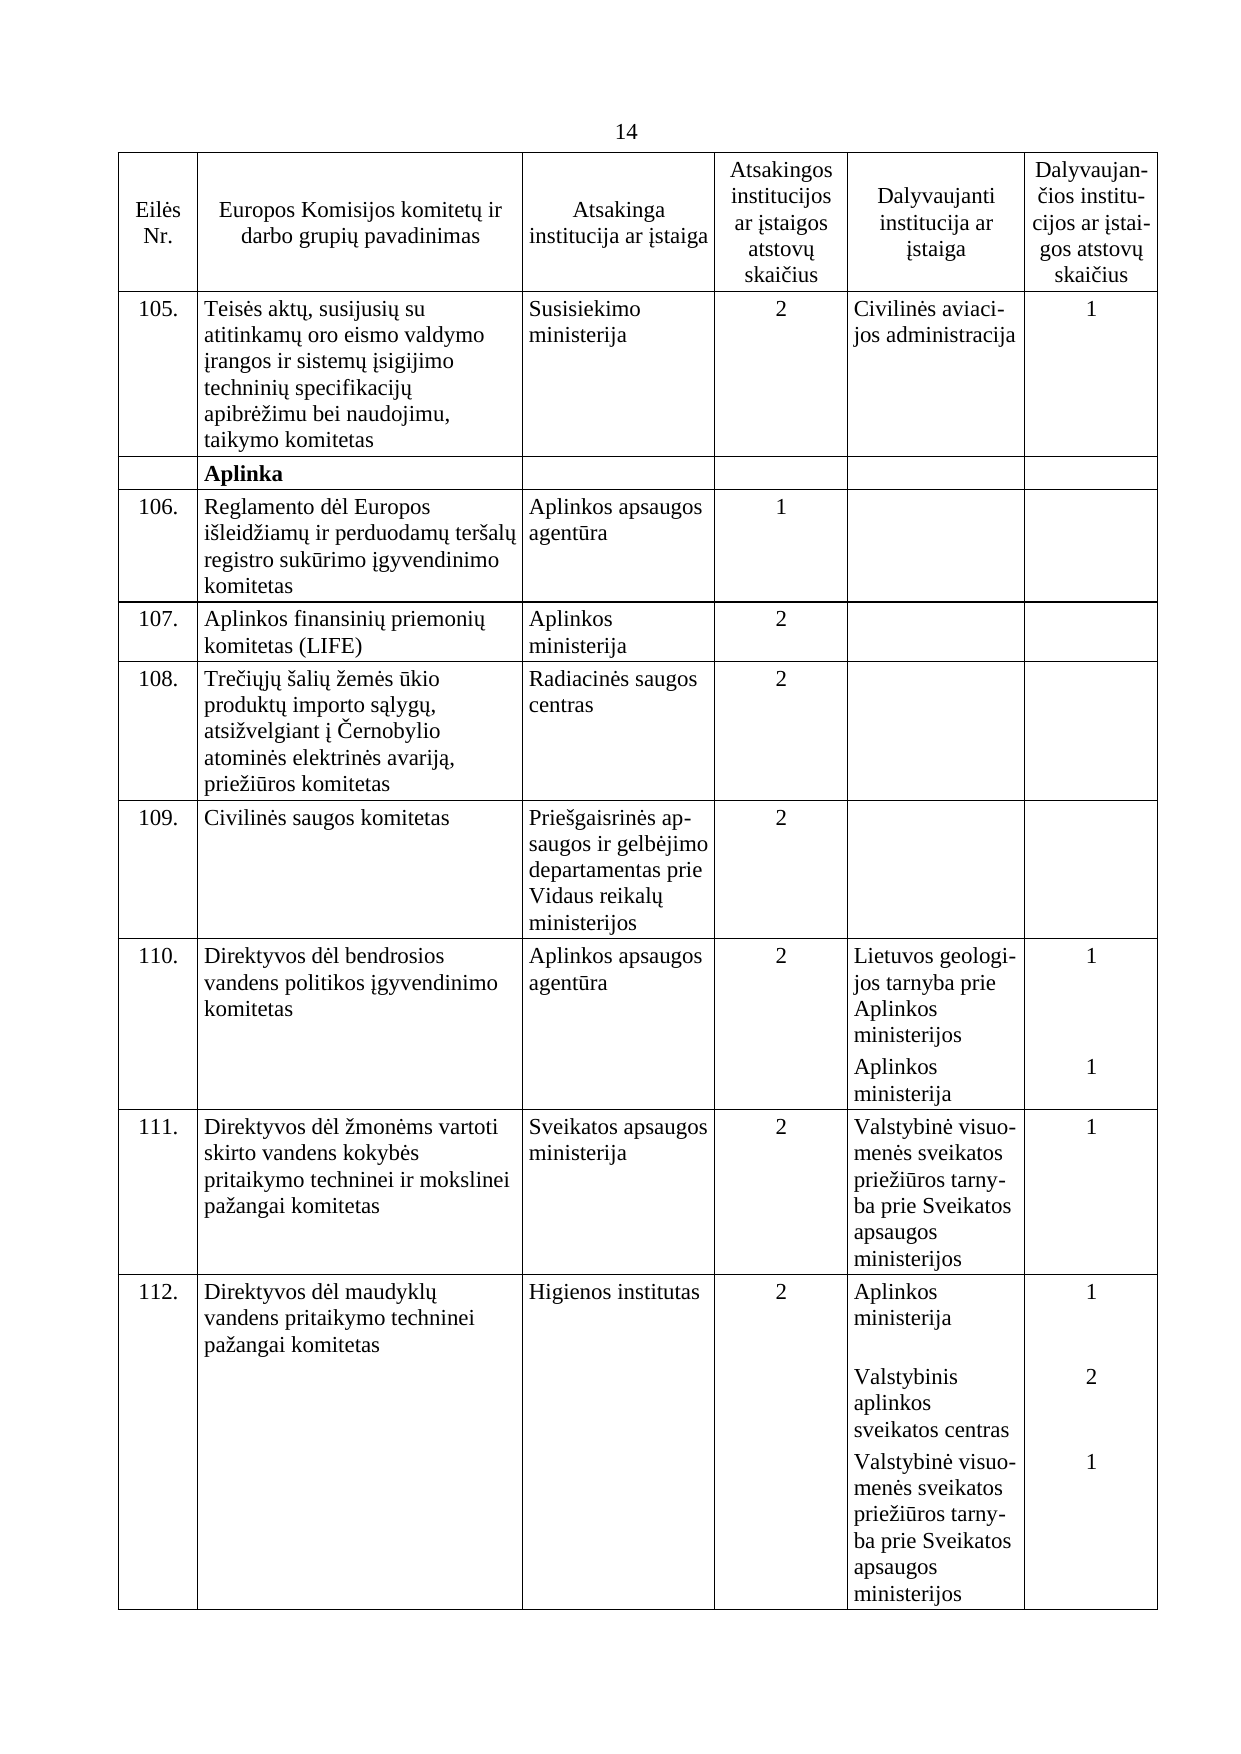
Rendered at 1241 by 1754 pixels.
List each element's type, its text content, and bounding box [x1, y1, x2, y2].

table_cell [848, 457, 1024, 489]
table_cell [198, 1360, 522, 1445]
table_cell 107. [119, 603, 197, 661]
table_cell Civilinės saugos komitetas [198, 801, 522, 938]
table_cell [119, 1445, 197, 1609]
table_cell [119, 457, 197, 489]
table_cell [715, 1051, 847, 1109]
table_cell Aplinkos ministerija [523, 603, 714, 661]
table_cell 2 [715, 801, 847, 938]
table_cell Aplinkos ministerija [848, 1275, 1024, 1360]
table_cell Direktyvos dėl žmonėms vartoti skirto vandens kokybės pritaikymo techninei ir mokslinei pažangai komitetas [198, 1110, 522, 1274]
table_cell [523, 1360, 714, 1445]
table_header Dalyvaujan­čios institu­cijos ar įstai­gos atstovų skaičius [1025, 153, 1157, 291]
table_cell 1 [1025, 1445, 1157, 1609]
table_cell 1 [715, 490, 847, 601]
table_cell [848, 603, 1024, 661]
table_cell 1 [1025, 292, 1157, 456]
table_cell Civilinės aviaci­jos administracija [848, 292, 1024, 456]
table_cell 111. [119, 1110, 197, 1274]
table_cell [1025, 662, 1157, 799]
table_cell [1025, 603, 1157, 661]
table_cell [119, 1051, 197, 1109]
table_cell [523, 457, 714, 489]
table_header Eilės Nr. [119, 153, 197, 291]
table_cell 110. [119, 939, 197, 1051]
table_cell 106. [119, 490, 197, 601]
table_cell [848, 801, 1024, 938]
table_cell 2 [715, 1275, 847, 1360]
table_cell [198, 1445, 522, 1609]
table_cell [715, 1445, 847, 1609]
table_cell Valstybinis aplinkos sveikatos centras [848, 1360, 1024, 1445]
table_cell Aplinka [198, 457, 522, 489]
table_cell 2 [715, 603, 847, 661]
table_header Dalyvaujanti institucija ar įstaiga [848, 153, 1024, 291]
table_cell Trečiųjų šalių žemės ūkio produktų importo sąlygų, atsižvelgiant į Černobylio atominės elektrinės avariją, priežiūros komitetas [198, 662, 522, 799]
table_cell 1 [1025, 1110, 1157, 1274]
table_cell 1 [1025, 1051, 1157, 1109]
table_header Atsakingos institucijos ar įstaigos atstovų skaičius [715, 153, 847, 291]
table_cell Aplinkos ministerija [848, 1051, 1024, 1109]
table_cell [198, 1051, 522, 1109]
table_cell Aplinkos apsaugos agentūra [523, 490, 714, 601]
table_cell 105. [119, 292, 197, 456]
table_cell 2 [715, 1110, 847, 1274]
table_cell Valstybinė visuo­menės sveikatos priežiūros tarny­ba prie Sveikatos apsaugos ministerijos [848, 1110, 1024, 1274]
table_cell Direktyvos dėl maudyklų vandens pritaikymo techninei pažangai komitetas [198, 1275, 522, 1360]
table_cell 2 [1025, 1360, 1157, 1445]
table_cell Susisiekimo ministerija [523, 292, 714, 456]
table_cell [848, 662, 1024, 799]
table_cell Lietuvos geologi­jos tarnyba prie Aplinkos ministerijos [848, 939, 1024, 1051]
table_cell 2 [715, 292, 847, 456]
table_cell Reglamento dėl Europos išleidžiamų ir perduodamų teršalų registro sukūrimo įgyvendinimo komitetas [198, 490, 522, 601]
table_cell 1 [1025, 1275, 1157, 1360]
table_cell Sveikatos apsaugos ministerija [523, 1110, 714, 1274]
table_cell [523, 1051, 714, 1109]
table_cell 1 [1025, 939, 1157, 1051]
table_cell Aplinkos finansinių priemonių komitetas (LIFE) [198, 603, 522, 661]
table_cell Priešgaisrinės ap­saugos ir gelbėji­mo departamentas prie Vidaus reikalų ministerijos [523, 801, 714, 938]
table_header Atsakinga institucija ar įstaiga [523, 153, 714, 291]
table_cell Teisės aktų, susijusių su atitinkamų oro eismo valdymo įrangos ir sistemų įsigijimo techninių specifikacijų apibrėžimu bei naudojimu, taikymo komitetas [198, 292, 522, 456]
table_cell Radiacinės saugos centras [523, 662, 714, 799]
table_cell 112. [119, 1275, 197, 1360]
table_cell Higienos institutas [523, 1275, 714, 1360]
table_cell Direktyvos dėl bendrosios vandens politikos įgyvendinimo komitetas [198, 939, 522, 1051]
table_cell [1025, 490, 1157, 601]
table_cell Aplinkos apsaugos agentūra [523, 939, 714, 1051]
table_cell 2 [715, 939, 847, 1051]
table_cell Valstybinė visuo­menės sveikatos priežiūros tarny­ba prie Sveikatos apsaugos ministerijos [848, 1445, 1024, 1609]
table_cell [1025, 801, 1157, 938]
table_cell [848, 490, 1024, 601]
table_cell [715, 457, 847, 489]
table_cell [1025, 457, 1157, 489]
table_header Europos Komisijos komitetų ir darbo grupių pavadinimas [198, 153, 522, 291]
table_cell 108. [119, 662, 197, 799]
table_cell 2 [715, 662, 847, 799]
table_cell [715, 1360, 847, 1445]
table_cell [119, 1360, 197, 1445]
table_cell 109. [119, 801, 197, 938]
table_cell [523, 1445, 714, 1609]
